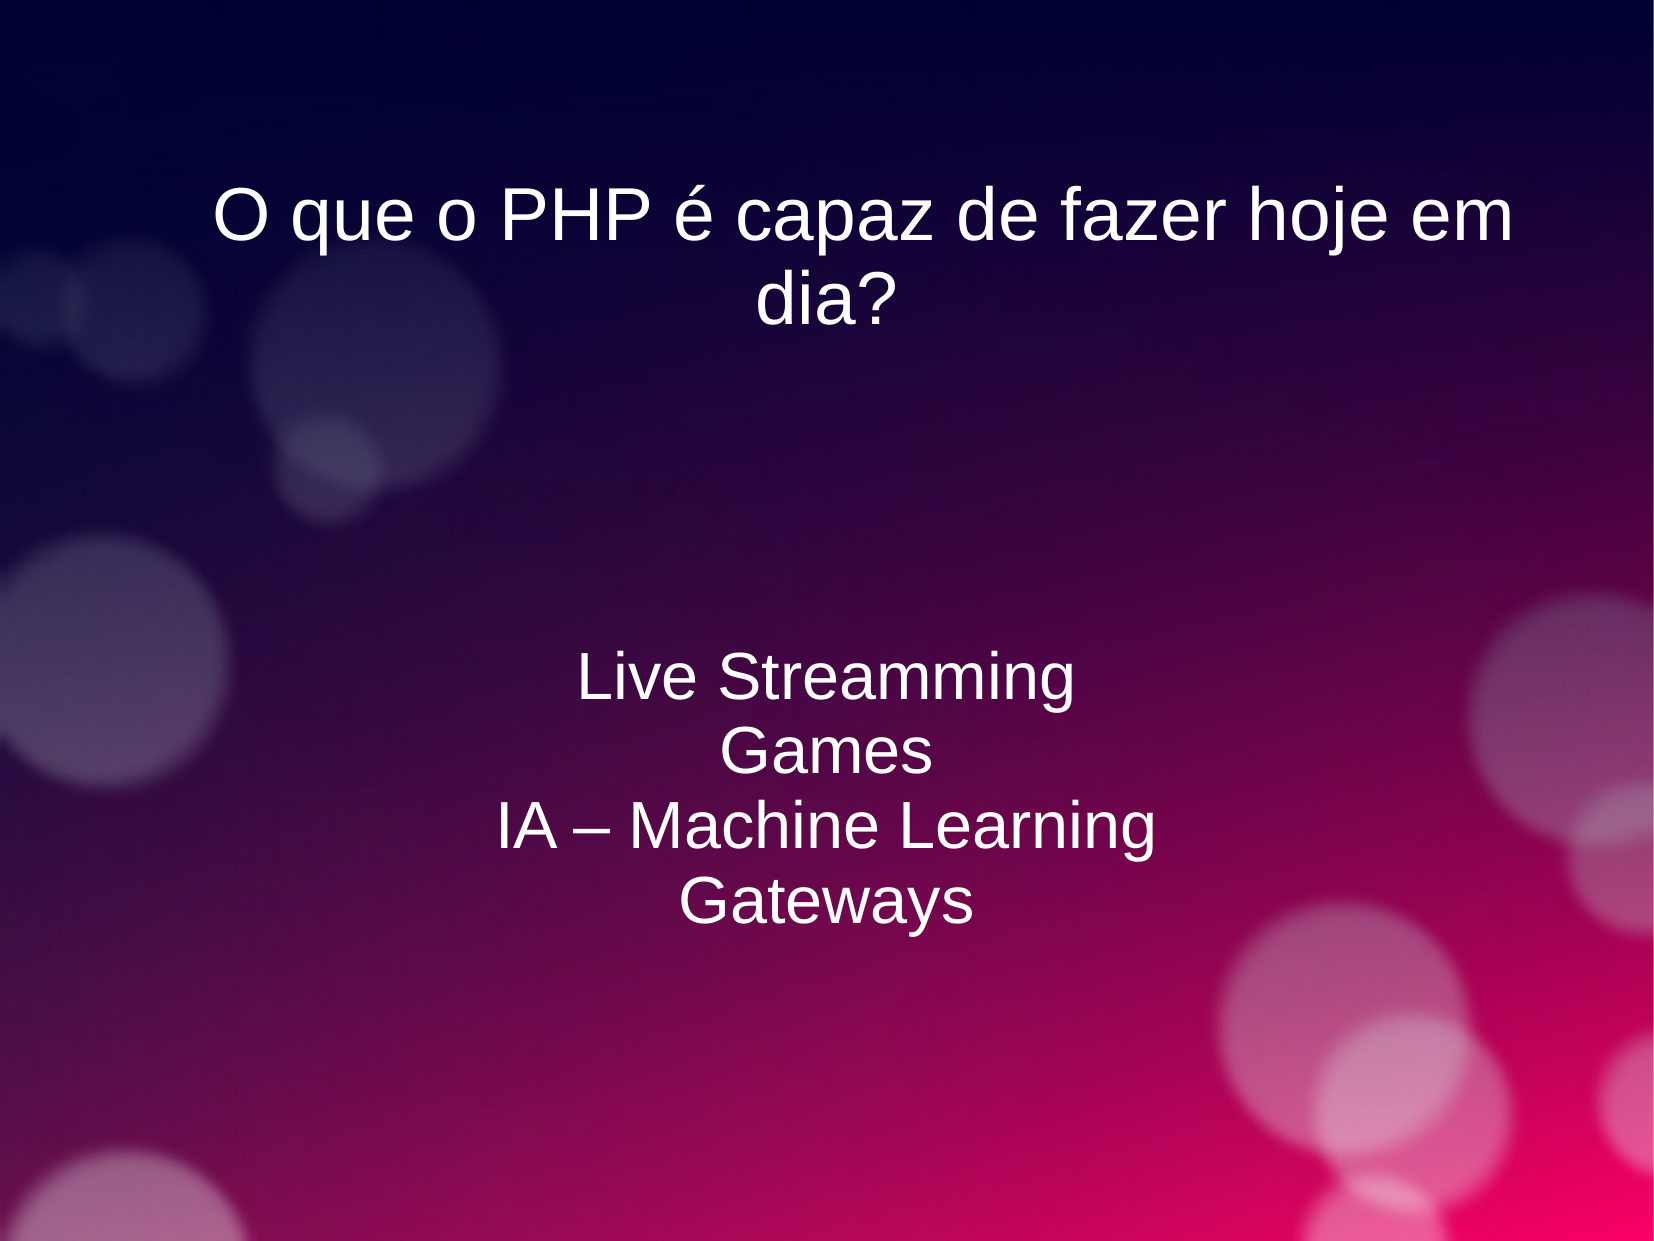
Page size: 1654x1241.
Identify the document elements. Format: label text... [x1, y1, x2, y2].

picture [0, 0, 1654, 1241]
title O que o PHP é capaz de fazer hoje em dia? [82, 94, 1571, 420]
text_box Live Streamming Games IA – Machine Learning Gateways [82, 566, 1571, 1010]
